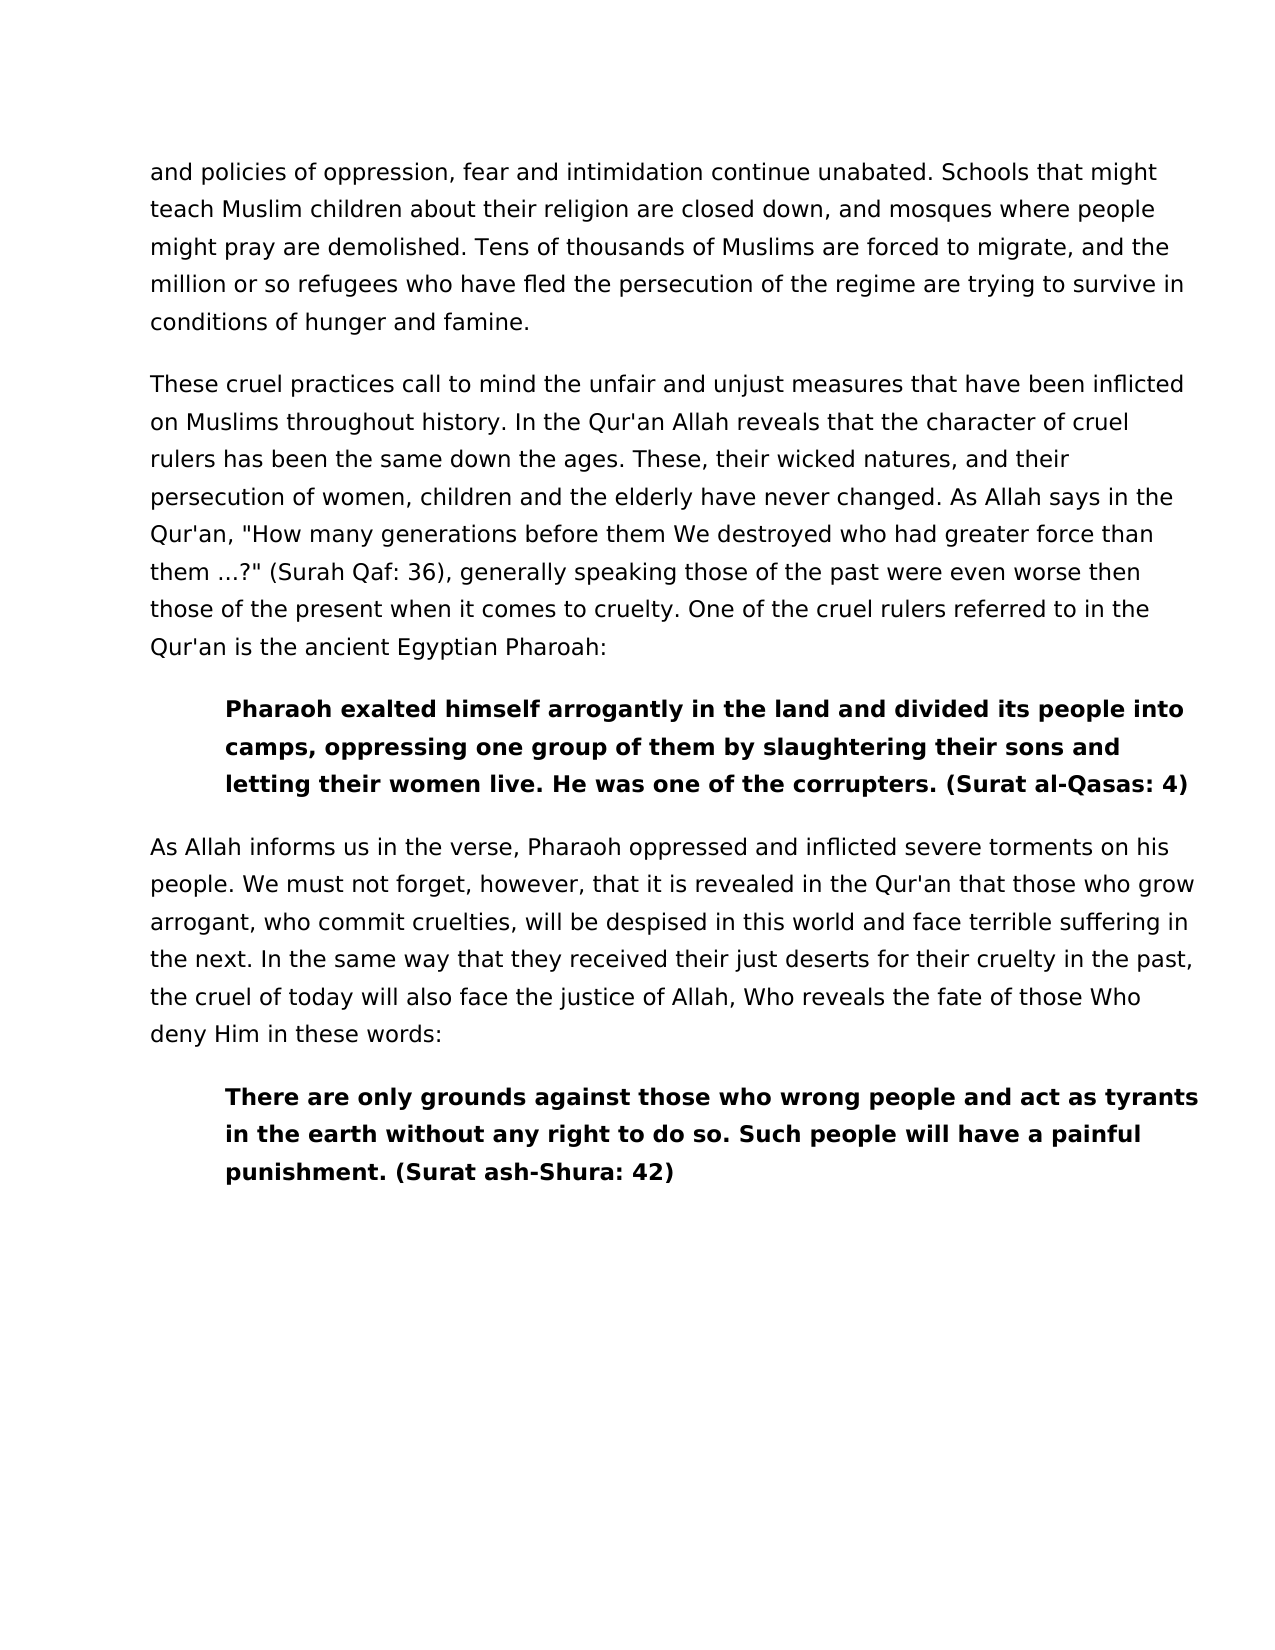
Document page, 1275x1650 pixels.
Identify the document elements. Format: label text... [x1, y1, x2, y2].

text Pharaoh exalted himself arrogantly in the land and divided its people into camps, oppressing one group of them by slaughtering their sons and letting their women live. He was one of the corrupters. (Surat al-Qasas: 4) [225, 687, 1200, 800]
text As Allah informs us in the verse, Pharaoh oppressed and inflicted severe torments on his people. We must not forget, however, that it is revealed in the Qur'an that those who grow arrogant, who commit cruelties, will be despised in this world and face terrible suffering in the next. In the same way that they received their just deserts for their cruelty in the past, the cruel of today will also face the justice of Allah, Who reveals the fate of those Who deny Him in these words: [150, 825, 1200, 1050]
text These cruel practices call to mind the unfair and unjust measures that have been inflicted on Muslims throughout history. In the Qur'an Allah reveals that the character of cruel rulers has been the same down the ages. These, their wicked natures, and their persecution of women, children and the elderly have never changed. As Allah says in the Qur'an, "How many generations before them We destroyed who had greater force than them ...?" (Surah Qaf: 36), generally speaking those of the past were even worse then those of the present when it comes to cruelty. One of the cruel rulers referred to in the Qur'an is the ancient Egyptian Pharoah: [150, 362, 1200, 662]
text There are only grounds against those who wrong people and act as tyrants in the earth without any right to do so. Such people will have a painful punishment. (Surat ash-Shura: 42) [225, 1075, 1200, 1187]
text and policies of oppression, fear and intimidation continue unabated. Schools that might teach Muslim children about their religion are closed down, and mosques where people might pray are demolished. Tens of thousands of Muslims are forced to migrate, and the million or so refugees who have fled the persecution of the regime are trying to survive in conditions of hunger and famine. [150, 150, 1200, 337]
